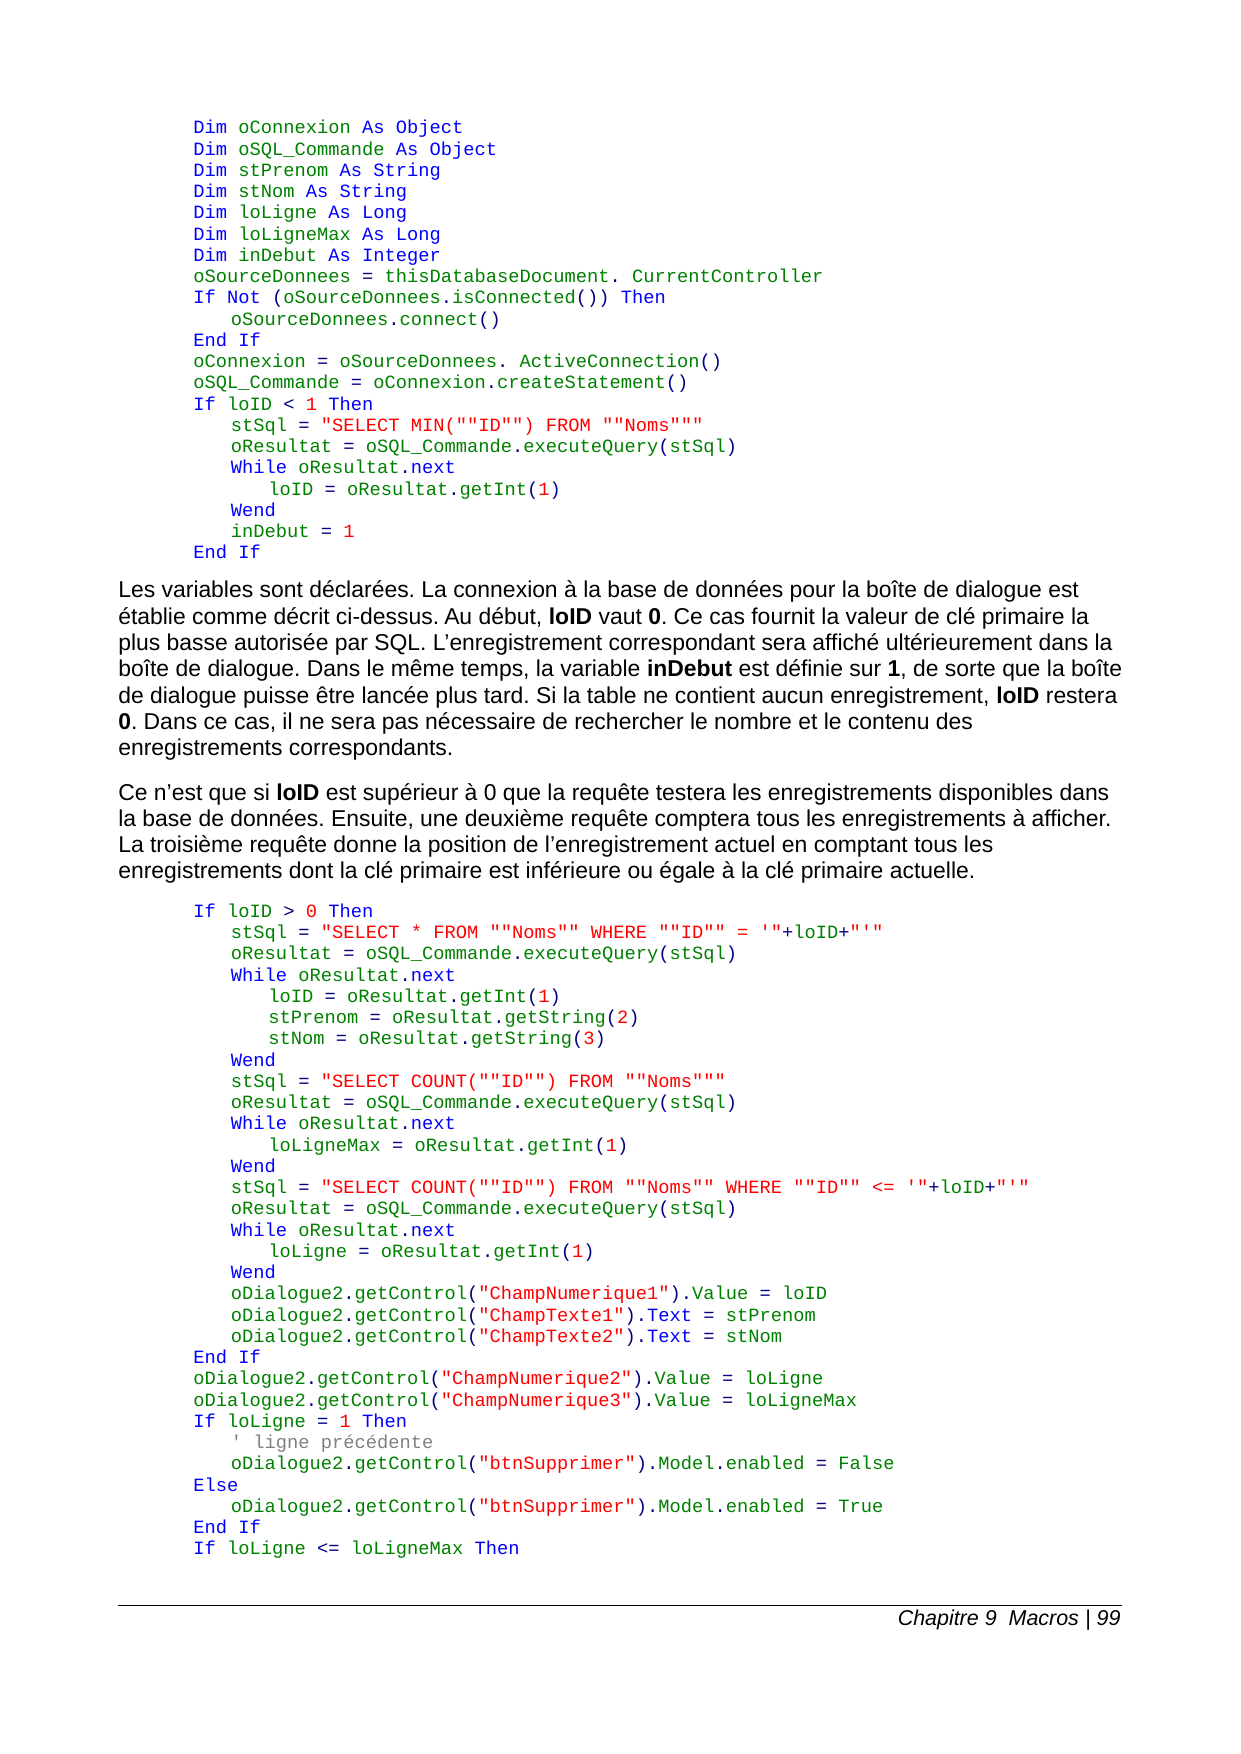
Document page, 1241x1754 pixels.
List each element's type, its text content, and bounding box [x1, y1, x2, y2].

text loLigne = oResultat.getInt(1) [156, 1242, 1122, 1263]
text Dim oSQL_Commande As Object [156, 139, 1122, 161]
text stSql = "SELECT COUNT(""ID"") FROM ""Noms""" [156, 1072, 1122, 1093]
text stNom = oResultat.getString(3) [156, 1029, 1122, 1050]
text If loID > 0 Then [156, 902, 1122, 923]
text Dim loLigneMax As Long [156, 224, 1122, 246]
text Else [156, 1475, 1122, 1497]
text oDialogue2.getControl("ChampNumerique2").Value = loLigne [156, 1369, 1122, 1390]
text End If [156, 543, 1122, 564]
text oDialogue2.getControl("ChampNumerique1").Value = loID [156, 1284, 1122, 1305]
text While oResultat.next [156, 1220, 1122, 1242]
text oConnexion = oSourceDonnees. ActiveConnection() [156, 352, 1122, 373]
text oResultat = oSQL_Commande.executeQuery(stSql) [156, 944, 1122, 965]
text stSql = "SELECT MIN(""ID"") FROM ""Noms""" [156, 416, 1122, 437]
text loLigneMax = oResultat.getInt(1) [156, 1135, 1122, 1157]
text oResultat = oSQL_Commande.executeQuery(stSql) [156, 1199, 1122, 1220]
text oDialogue2.getControl("ChampTexte2").Text = stNom [156, 1327, 1122, 1348]
text oSourceDonnees = thisDatabaseDocument. CurrentController [156, 267, 1122, 288]
text Dim inDebut As Integer [156, 246, 1122, 267]
text End If [156, 331, 1122, 352]
text Dim oConnexion As Object [156, 118, 1122, 139]
text oDialogue2.getControl("btnSupprimer").Model.enabled = True [156, 1497, 1122, 1518]
text Dim stNom As String [156, 182, 1122, 203]
text oDialogue2.getControl("btnSupprimer").Model.enabled = False [156, 1454, 1122, 1475]
text Dim stPrenom As String [156, 161, 1122, 182]
text While oResultat.next [156, 458, 1122, 479]
text oDialogue2.getControl("ChampNumerique3").Value = loLigneMax [156, 1390, 1122, 1412]
text oSQL_Commande = oConnexion.createStatement() [156, 373, 1122, 394]
text oResultat = oSQL_Commande.executeQuery(stSql) [156, 437, 1122, 458]
text Dim loLigne As Long [156, 203, 1122, 224]
text While oResultat.next [156, 1114, 1122, 1135]
text oDialogue2.getControl("ChampTexte1").Text = stPrenom [156, 1305, 1122, 1327]
text Ce n’est que si loID est supérieur à 0 que la requête testera les enregistrements disponibles dans la base de données. Ensuite, une deuxième requête comptera tous les enregistrements à afficher. La troisième requête donne la position de l’enregistrement actuel en comptant tous les enregistrements dont la clé primaire est inférieure ou égale à la clé primaire actuelle. [118, 778, 1122, 884]
text stPrenom = oResultat.getString(2) [156, 1008, 1122, 1029]
text Les variables sont déclarées. La connexion à la base de données pour la boîte de dialogue est établie comme décrit ci-dessus. Au début, loID vaut 0. Ce cas fournit la valeur de clé primaire la plus basse autorisée par SQL. L’enregistrement correspondant sera affiché ultérieurement dans la boîte de dialogue. Dans le même temps, la variable inDebut est définie sur 1, de sorte que la boîte de dialogue puisse être lancée plus tard. Si la table ne contient aucun enregistrement, loID restera 0. Dans ce cas, il ne sera pas nécessaire de rechercher le nombre et le contenu des enregistrements correspondants. [118, 576, 1122, 761]
text If loLigne = 1 Then [156, 1412, 1122, 1433]
text End If [156, 1348, 1122, 1369]
text End If [156, 1518, 1122, 1539]
text If Not (oSourceDonnees.isConnected()) Then [156, 288, 1122, 309]
text If loLigne <= loLigneMax Then [156, 1539, 1122, 1560]
text Wend [156, 1263, 1122, 1284]
text Wend [156, 1050, 1122, 1072]
text While oResultat.next [156, 965, 1122, 987]
text stSql = "SELECT * FROM ""Noms"" WHERE ""ID"" = '"+loID+"'" [156, 923, 1122, 944]
text oResultat = oSQL_Commande.executeQuery(stSql) [156, 1093, 1122, 1114]
text oSourceDonnees.connect() [156, 309, 1122, 331]
text inDebut = 1 [156, 522, 1122, 543]
text Wend [156, 501, 1122, 522]
text stSql = "SELECT COUNT(""ID"") FROM ""Noms"" WHERE ""ID"" <= '"+loID+"'" [156, 1178, 1122, 1199]
text loID = oResultat.getInt(1) [156, 987, 1122, 1008]
text Wend [156, 1157, 1122, 1178]
text loID = oResultat.getInt(1) [156, 479, 1122, 501]
text If loID < 1 Then [156, 394, 1122, 416]
text ' ligne précédente [156, 1433, 1122, 1454]
